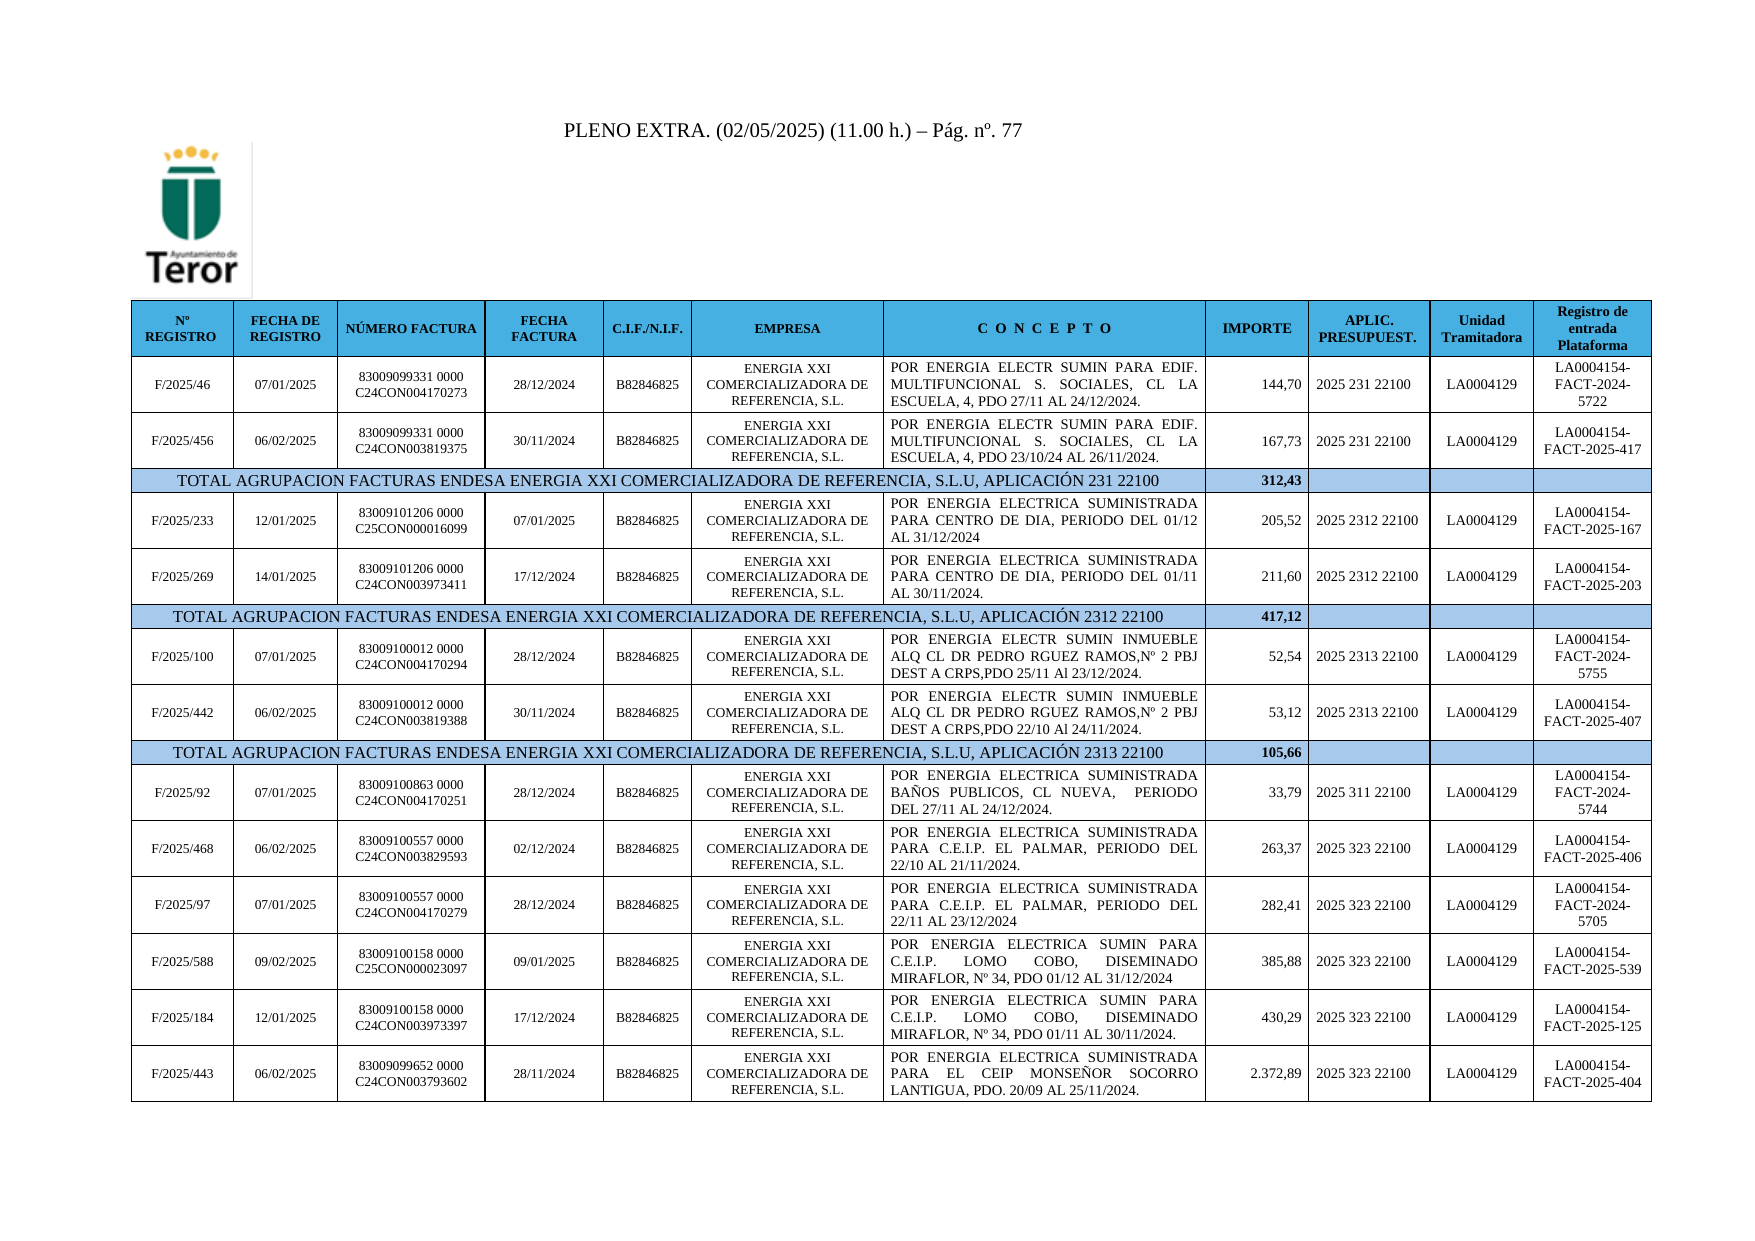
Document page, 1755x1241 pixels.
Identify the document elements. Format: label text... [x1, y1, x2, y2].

table_cell 282,41 [1206, 877, 1308, 932]
table_cell 144,70 [1206, 357, 1308, 412]
table_cell LA0004154-FACT-2025-167 [1534, 493, 1651, 548]
table_cell 83009101206 0000 C25CON000016099 [338, 493, 484, 548]
table_cell LA0004154-FACT-2024-5722 [1534, 357, 1651, 412]
table_cell POR ENERGIA ELECTRICA SUMINISTRADA PARA C.E.I.P. EL PALMAR, PERIODO DEL 22/11 AL 23/12/2024 [884, 877, 1205, 932]
table_cell 263,37 [1206, 821, 1308, 876]
table_cell 02/12/2024 [486, 821, 603, 876]
table_cell 28/11/2024 [486, 1046, 603, 1101]
table_cell POR ENERGIA ELECTRICA SUMINISTRADA PARA C.E.I.P. EL PALMAR, PERIODO DEL 22/10 AL 21/11/2024. [884, 821, 1205, 876]
table_cell 105,66 [1206, 741, 1308, 764]
table_cell POR ENERGIA ELECTRICA SUMINISTRADA PARA EL CEIP MONSEÑOR SOCORRO LANTIGUA, PDO. 20/09 AL 25/11/2024. [884, 1046, 1205, 1101]
table_cell 83009100557 0000 C24CON004170279 [338, 877, 484, 932]
table_cell B82846825 [604, 629, 691, 684]
table_cell POR ENERGIA ELECTRICA SUMIN PARA C.E.I.P. LOMO COBO, DISEMINADO MIRAFLOR, Nº 34, PDO 01/12 AL 31/12/2024 [884, 934, 1205, 989]
table_cell 09/02/2025 [234, 934, 337, 989]
table_cell 2025 323 22100 [1309, 877, 1429, 932]
table_cell F/2025/97 [132, 877, 233, 932]
table_cell [1534, 469, 1651, 492]
table_cell ENERGIA XXI COMERCIALIZADORA DE REFERENCIA, S.L. [692, 990, 883, 1045]
table_cell F/2025/468 [132, 821, 233, 876]
table_header Registro de entrada Plataforma [1534, 301, 1651, 356]
table_cell ENERGIA XXI COMERCIALIZADORA DE REFERENCIA, S.L. [692, 821, 883, 876]
table_cell 2025 231 22100 [1309, 357, 1429, 412]
table_cell ENERGIA XXI COMERCIALIZADORA DE REFERENCIA, S.L. [692, 357, 883, 412]
table_cell 83009101206 0000 C24CON003973411 [338, 549, 484, 604]
table_header EMPRESA [692, 301, 883, 356]
table_cell ENERGIA XXI COMERCIALIZADORA DE REFERENCIA, S.L. [692, 629, 883, 684]
table_cell 28/12/2024 [486, 357, 603, 412]
table_cell 312,43 [1206, 469, 1308, 492]
table_header C O N C E P T O [884, 301, 1205, 356]
table_cell 06/02/2025 [234, 413, 337, 468]
table_cell ENERGIA XXI COMERCIALIZADORA DE REFERENCIA, S.L. [692, 877, 883, 932]
table_cell [1431, 605, 1533, 628]
table_header APLIC. PRESUPUEST. [1309, 301, 1429, 356]
table_cell LA0004129 [1431, 493, 1533, 548]
table_cell LA0004129 [1431, 549, 1533, 604]
table_cell B82846825 [604, 934, 691, 989]
table_cell ENERGIA XXI COMERCIALIZADORA DE REFERENCIA, S.L. [692, 549, 883, 604]
table_cell B82846825 [604, 765, 691, 820]
table_cell TOTAL AGRUPACION FACTURAS ENDESA ENERGIA XXI COMERCIALIZADORA DE REFERENCIA, S.L.U, APLICACIÓN 2313 22100 [132, 741, 1205, 764]
table_cell ENERGIA XXI COMERCIALIZADORA DE REFERENCIA, S.L. [692, 934, 883, 989]
table_cell ENERGIA XXI COMERCIALIZADORA DE REFERENCIA, S.L. [692, 765, 883, 820]
table_cell B82846825 [604, 877, 691, 932]
table_cell 2025 2313 22100 [1309, 629, 1429, 684]
table_cell F/2025/442 [132, 685, 233, 740]
table_cell 2025 231 22100 [1309, 413, 1429, 468]
table_cell 12/01/2025 [234, 493, 337, 548]
table_cell B82846825 [604, 1046, 691, 1101]
table_cell 83009099331 0000 C24CON004170273 [338, 357, 484, 412]
table_cell POR ENERGIA ELECTRICA SUMINISTRADA PARA CENTRO DE DIA, PERIODO DEL 01/11 AL 30/11/2024. [884, 549, 1205, 604]
table_cell B82846825 [604, 549, 691, 604]
table_cell 30/11/2024 [486, 685, 603, 740]
table_cell B82846825 [604, 413, 691, 468]
table_cell LA0004154-FACT-2024-5705 [1534, 877, 1651, 932]
table_cell 28/12/2024 [486, 877, 603, 932]
table_cell 2025 323 22100 [1309, 821, 1429, 876]
table_cell TOTAL AGRUPACION FACTURAS ENDESA ENERGIA XXI COMERCIALIZADORA DE REFERENCIA, S.L.U, APLICACIÓN 231 22100 [132, 469, 1205, 492]
table_cell POR ENERGIA ELECTR SUMIN PARA EDIF. MULTIFUNCIONAL S. SOCIALES, CL LA ESCUELA, 4, PDO 23/10/24 AL 26/11/2024. [884, 413, 1205, 468]
table_cell B82846825 [604, 685, 691, 740]
table_cell 17/12/2024 [486, 990, 603, 1045]
table_cell 2.372,89 [1206, 1046, 1308, 1101]
table_cell 28/12/2024 [486, 629, 603, 684]
table_cell POR ENERGIA ELECTR SUMIN INMUEBLE ALQ CL DR PEDRO RGUEZ RAMOS,Nº 2 PBJ DEST A CRPS,PDO 22/10 Al 24/11/2024. [884, 685, 1205, 740]
table_cell 07/01/2025 [234, 877, 337, 932]
table_cell B82846825 [604, 493, 691, 548]
table_cell B82846825 [604, 821, 691, 876]
table_cell POR ENERGIA ELECTR SUMIN PARA EDIF. MULTIFUNCIONAL S. SOCIALES, CL LA ESCUELA, 4, PDO 27/11 AL 24/12/2024. [884, 357, 1205, 412]
table_cell LA0004154-FACT-2025-417 [1534, 413, 1651, 468]
table_cell LA0004129 [1431, 685, 1533, 740]
table_cell 2025 2312 22100 [1309, 493, 1429, 548]
table_cell 07/01/2025 [486, 493, 603, 548]
table_cell POR ENERGIA ELECTRICA SUMIN PARA C.E.I.P. LOMO COBO, DISEMINADO MIRAFLOR, Nº 34, PDO 01/11 AL 30/11/2024. [884, 990, 1205, 1045]
table_cell ENERGIA XXI COMERCIALIZADORA DE REFERENCIA, S.L. [692, 685, 883, 740]
table_cell LA0004129 [1431, 765, 1533, 820]
table_cell 83009100158 0000 C25CON000023097 [338, 934, 484, 989]
table_cell LA0004129 [1431, 821, 1533, 876]
table_cell 205,52 [1206, 493, 1308, 548]
table_header Nº REGISTRO [132, 301, 233, 356]
table_cell F/2025/46 [132, 357, 233, 412]
table_cell 2025 323 22100 [1309, 934, 1429, 989]
table_cell LA0004129 [1431, 357, 1533, 412]
table_cell 52,54 [1206, 629, 1308, 684]
table_cell 07/01/2025 [234, 629, 337, 684]
table_cell LA0004129 [1431, 1046, 1533, 1101]
table_header IMPORTE [1206, 301, 1308, 356]
table_cell 83009100863 0000 C24CON004170251 [338, 765, 484, 820]
table_cell [1431, 469, 1533, 492]
table_cell [1431, 741, 1533, 764]
table_cell LA0004154-FACT-2025-125 [1534, 990, 1651, 1045]
table_cell F/2025/233 [132, 493, 233, 548]
table_cell 06/02/2025 [234, 821, 337, 876]
table_cell 06/02/2025 [234, 1046, 337, 1101]
table_cell LA0004129 [1431, 934, 1533, 989]
table_cell LA0004129 [1431, 877, 1533, 932]
table_cell [1534, 741, 1651, 764]
table_cell 53,12 [1206, 685, 1308, 740]
table_cell LA0004154-FACT-2025-203 [1534, 549, 1651, 604]
table_cell F/2025/92 [132, 765, 233, 820]
table_cell [1309, 469, 1429, 492]
table_header NÚMERO FACTURA [338, 301, 484, 356]
table_cell LA0004129 [1431, 413, 1533, 468]
table_cell POR ENERGIA ELECTRICA SUMINISTRADA PARA CENTRO DE DIA, PERIODO DEL 01/12 AL 31/12/2024 [884, 493, 1205, 548]
table_cell TOTAL AGRUPACION FACTURAS ENDESA ENERGIA XXI COMERCIALIZADORA DE REFERENCIA, S.L.U, APLICACIÓN 2312 22100 [132, 605, 1205, 628]
table_cell 28/12/2024 [486, 765, 603, 820]
table_cell LA0004154-FACT-2024-5744 [1534, 765, 1651, 820]
table_cell 06/02/2025 [234, 685, 337, 740]
table_cell LA0004154-FACT-2025-404 [1534, 1046, 1651, 1101]
table_cell 167,73 [1206, 413, 1308, 468]
table_cell LA0004154-FACT-2024-5755 [1534, 629, 1651, 684]
table_cell 2025 2313 22100 [1309, 685, 1429, 740]
table_cell LA0004154-FACT-2025-539 [1534, 934, 1651, 989]
table_cell 83009100557 0000 C24CON003829593 [338, 821, 484, 876]
table_cell F/2025/269 [132, 549, 233, 604]
table_cell F/2025/443 [132, 1046, 233, 1101]
table_cell 83009099652 0000 C24CON003793602 [338, 1046, 484, 1101]
table_cell 12/01/2025 [234, 990, 337, 1045]
table_cell F/2025/184 [132, 990, 233, 1045]
table_cell 07/01/2025 [234, 765, 337, 820]
table_cell ENERGIA XXI COMERCIALIZADORA DE REFERENCIA, S.L. [692, 413, 883, 468]
table_cell 2025 2312 22100 [1309, 549, 1429, 604]
table_cell F/2025/456 [132, 413, 233, 468]
table_cell 07/01/2025 [234, 357, 337, 412]
table_cell POR ENERGIA ELECTR SUMIN INMUEBLE ALQ CL DR PEDRO RGUEZ RAMOS,Nº 2 PBJ DEST A CRPS,PDO 25/11 Al 23/12/2024. [884, 629, 1205, 684]
table_header Unidad Tramitadora [1431, 301, 1533, 356]
table_cell B82846825 [604, 990, 691, 1045]
table_cell F/2025/100 [132, 629, 233, 684]
table_cell LA0004129 [1431, 629, 1533, 684]
table_cell ENERGIA XXI COMERCIALIZADORA DE REFERENCIA, S.L. [692, 493, 883, 548]
table_cell POR ENERGIA ELECTRICA SUMINISTRADA BAÑOS PUBLICOS, CL NUEVA, PERIODO DEL 27/11 AL 24/12/2024. [884, 765, 1205, 820]
table_cell 17/12/2024 [486, 549, 603, 604]
table_cell LA0004154-FACT-2025-407 [1534, 685, 1651, 740]
table_cell 33,79 [1206, 765, 1308, 820]
table_header FECHA DE REGISTRO [234, 301, 337, 356]
table_cell 83009100158 0000 C24CON003973397 [338, 990, 484, 1045]
table_cell [1309, 741, 1429, 764]
table_cell 385,88 [1206, 934, 1308, 989]
table_cell 09/01/2025 [486, 934, 603, 989]
table_cell 83009100012 0000 C24CON003819388 [338, 685, 484, 740]
table_cell [1309, 605, 1429, 628]
table_cell 14/01/2025 [234, 549, 337, 604]
table_header FECHA FACTURA [486, 301, 603, 356]
table_header C.I.F./N.I.F. [604, 301, 691, 356]
table_cell F/2025/588 [132, 934, 233, 989]
table_cell 83009099331 0000 C24CON003819375 [338, 413, 484, 468]
table_cell 83009100012 0000 C24CON004170294 [338, 629, 484, 684]
table_cell 2025 323 22100 [1309, 990, 1429, 1045]
table_cell [1534, 605, 1651, 628]
table_cell 417,12 [1206, 605, 1308, 628]
table_cell 2025 311 22100 [1309, 765, 1429, 820]
table_cell ENERGIA XXI COMERCIALIZADORA DE REFERENCIA, S.L. [692, 1046, 883, 1101]
table_cell B82846825 [604, 357, 691, 412]
table_cell LA0004129 [1431, 990, 1533, 1045]
table_cell 211,60 [1206, 549, 1308, 604]
table_cell 30/11/2024 [486, 413, 603, 468]
table_cell 430,29 [1206, 990, 1308, 1045]
table_cell 2025 323 22100 [1309, 1046, 1429, 1101]
table_cell LA0004154-FACT-2025-406 [1534, 821, 1651, 876]
